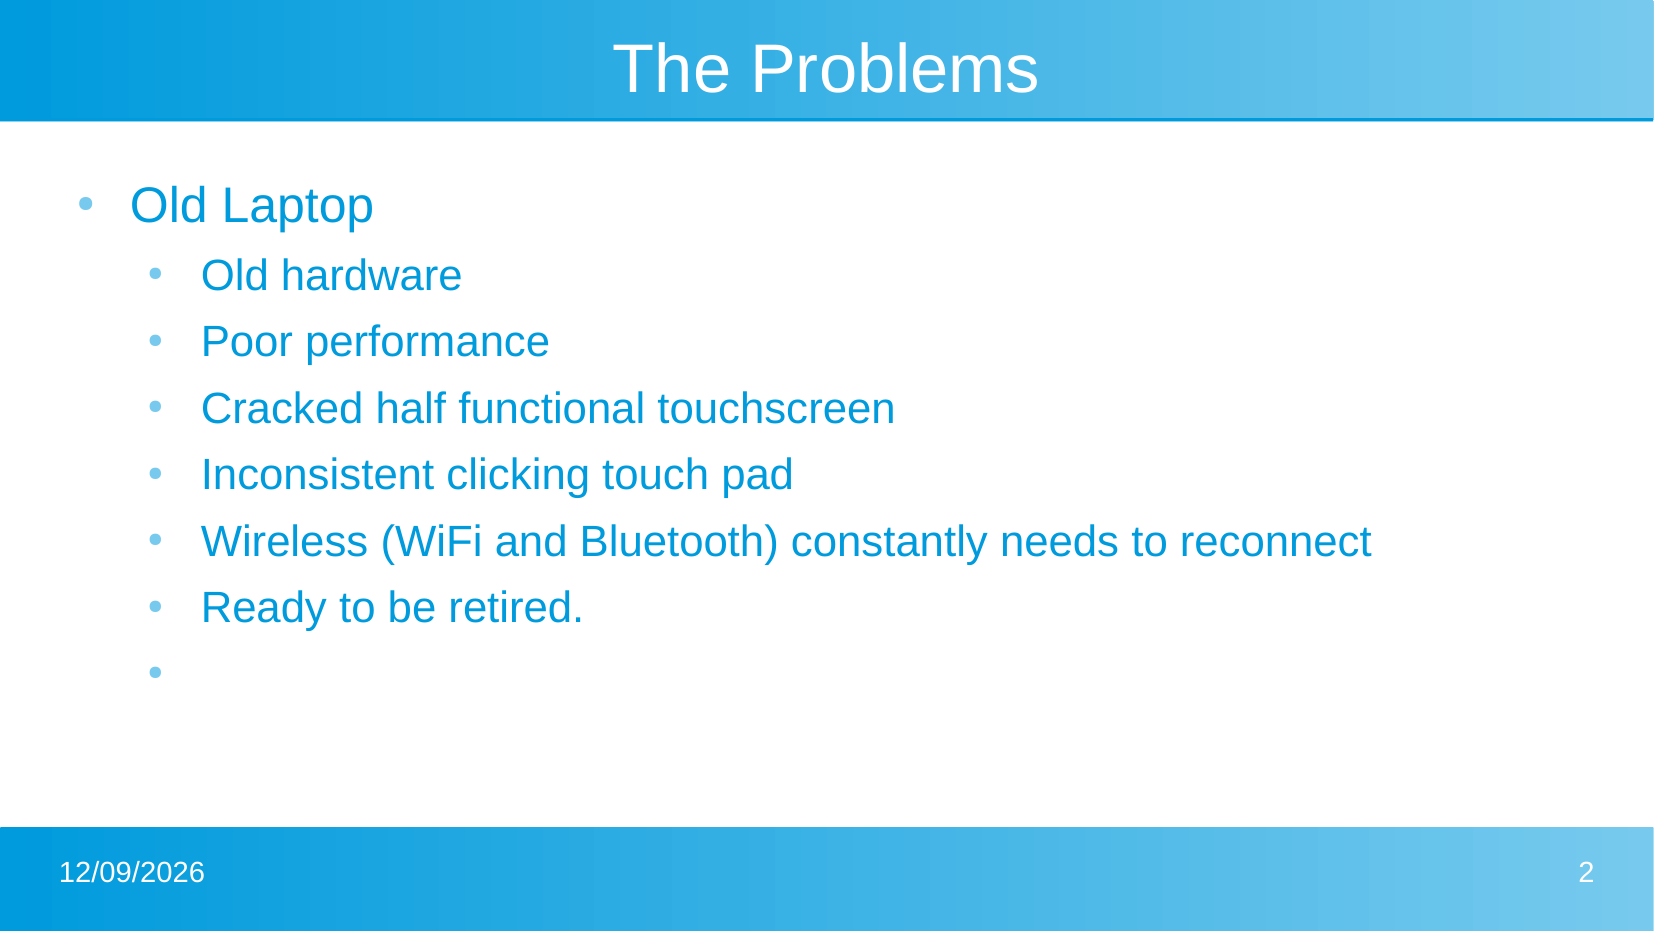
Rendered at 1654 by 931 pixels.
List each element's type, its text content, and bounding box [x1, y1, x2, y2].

list Old Laptop Old hardware Poor performance Cracked half functional touchscreen Inconsistent clicking touch pad Wireless (WiFi and Bluetooth) constantly needs to reconnect Ready to be retired. [59, 177, 1595, 768]
title The Problems [59, 29, 1595, 108]
